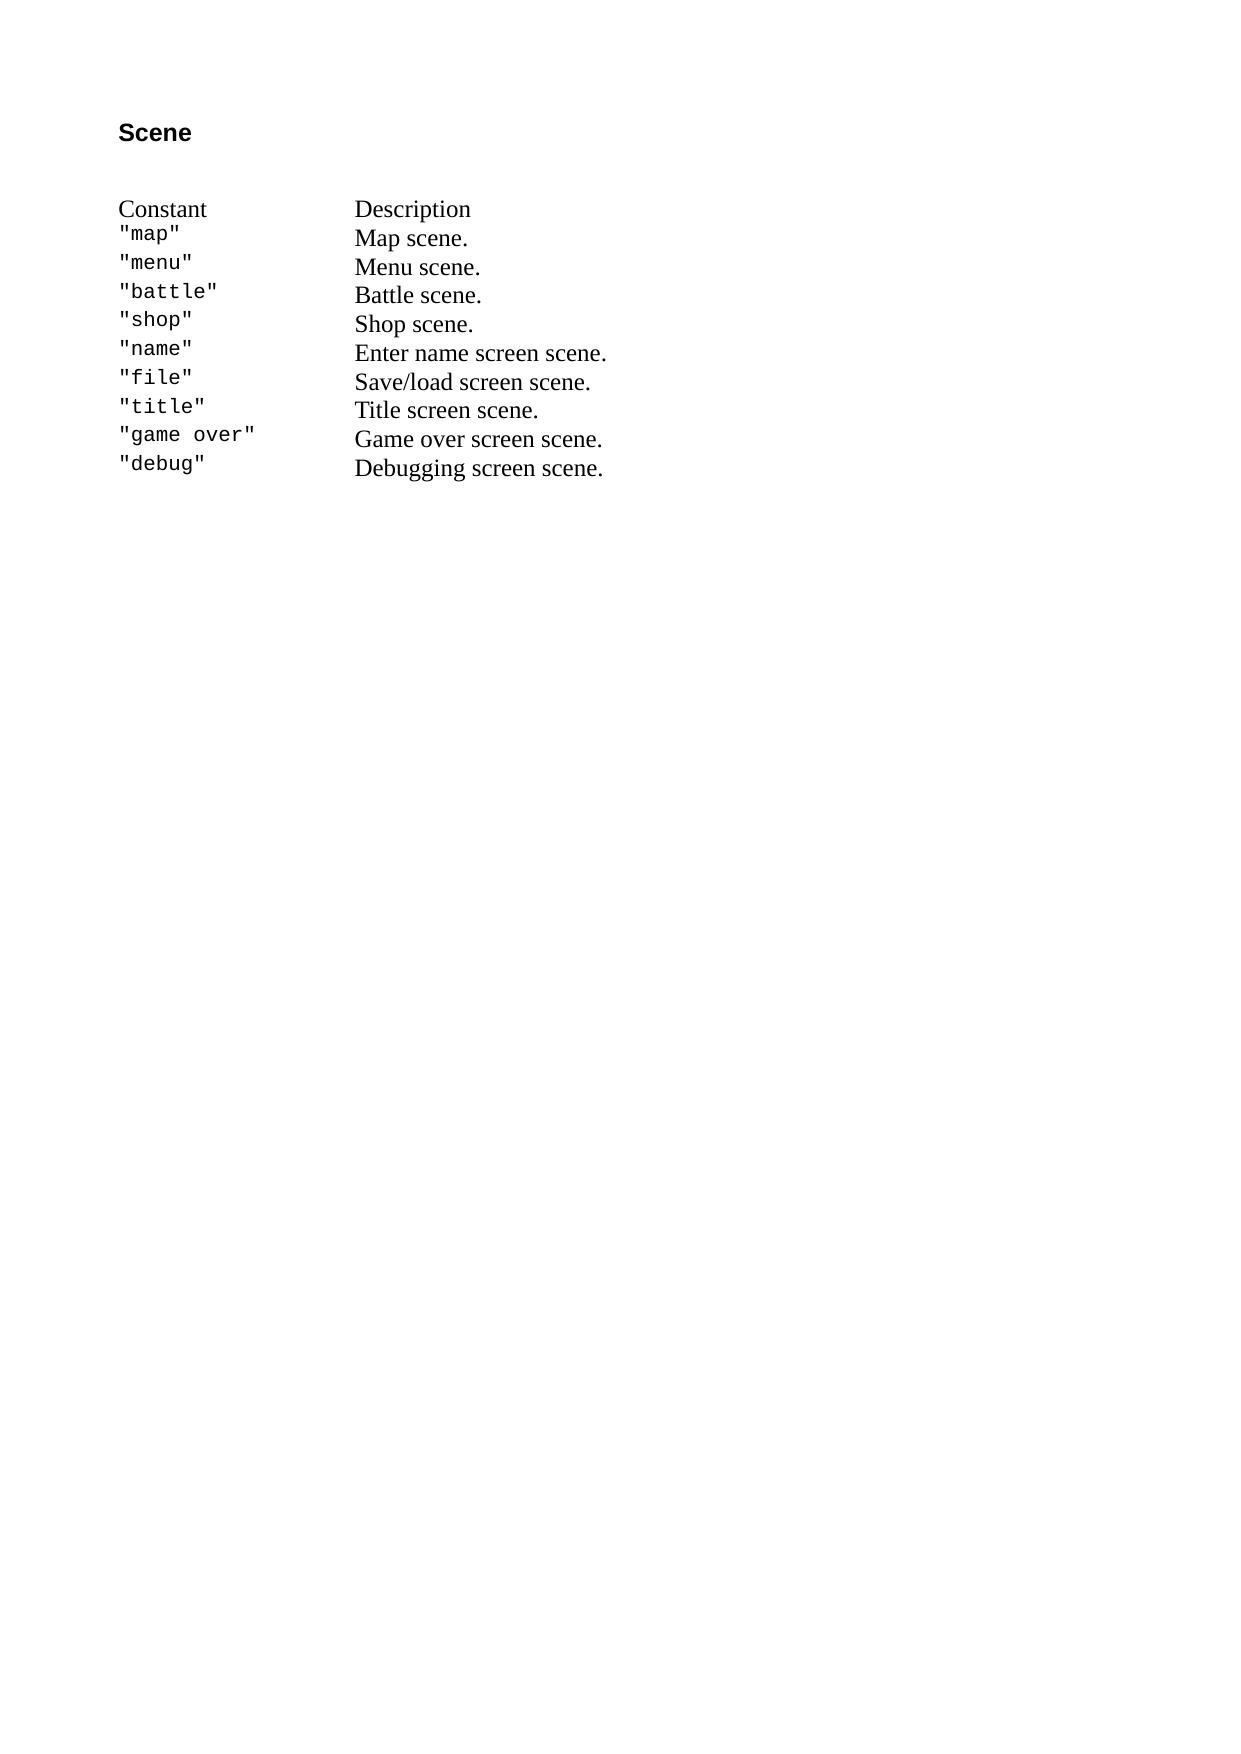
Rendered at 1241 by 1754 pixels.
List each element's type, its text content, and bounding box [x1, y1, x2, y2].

table_cell Shop scene. [354, 309, 1122, 338]
table_cell Title screen scene. [354, 396, 1122, 424]
table_cell Enter name screen scene. [354, 338, 1122, 367]
table_cell Map scene. [354, 223, 1122, 252]
table_cell Save/load screen scene. [354, 367, 1122, 396]
table_cell "menu" [118, 252, 354, 281]
table_cell "game over" [118, 424, 354, 453]
table_header Description [354, 194, 1122, 223]
table_cell Menu scene. [354, 252, 1122, 281]
subtitle Scene [118, 118, 1122, 147]
table_cell "battle" [118, 281, 354, 309]
table_cell "shop" [118, 309, 354, 338]
table_cell Game over screen scene. [354, 424, 1122, 453]
table_cell "name" [118, 338, 354, 367]
table_cell "title" [118, 396, 354, 424]
table_header Constant [118, 194, 354, 223]
table_cell "map" [118, 223, 354, 252]
table_cell "debug" [118, 453, 354, 482]
table_cell Battle scene. [354, 281, 1122, 309]
table_cell Debugging screen scene. [354, 453, 1122, 482]
table_cell "file" [118, 367, 354, 396]
